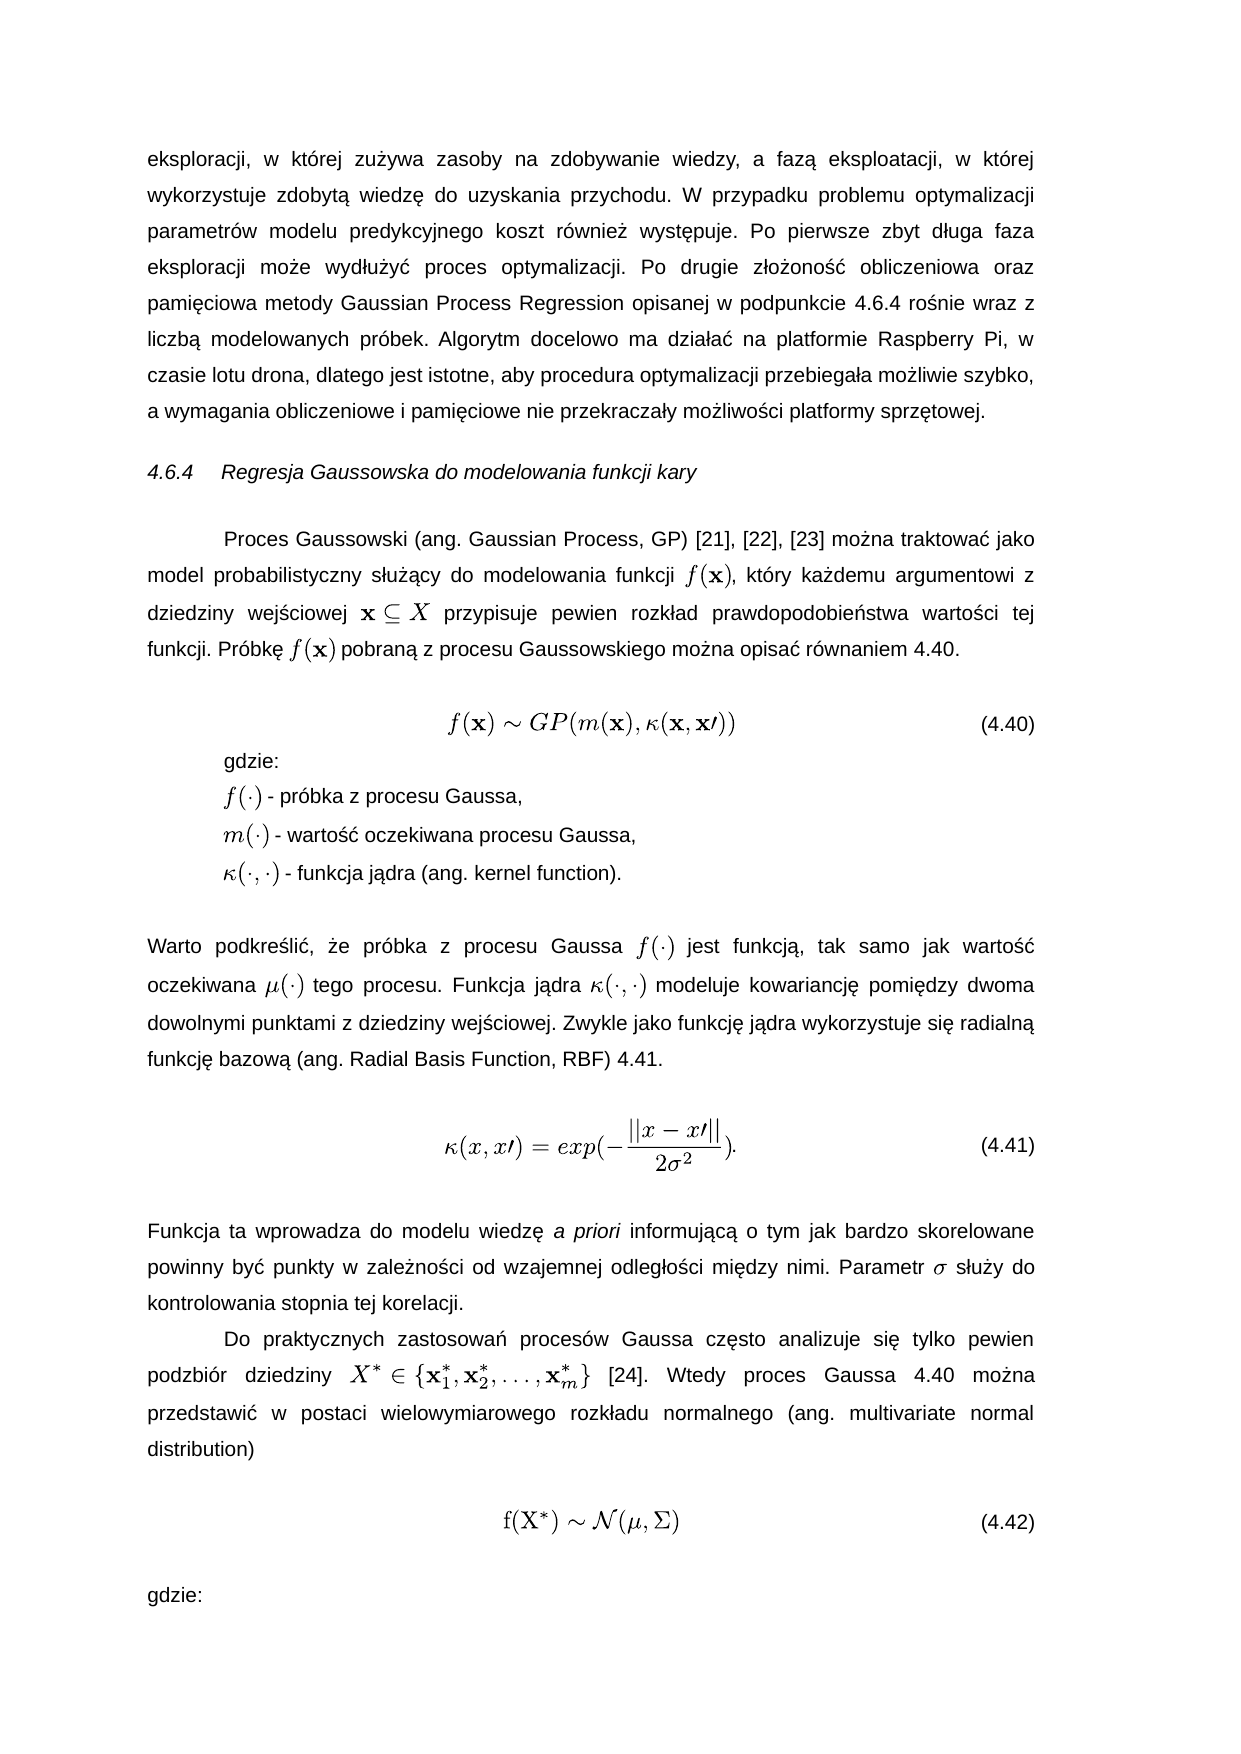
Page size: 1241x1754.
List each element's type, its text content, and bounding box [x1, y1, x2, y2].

text - próbka z procesu Gaussa, [147, 784, 1035, 810]
text eksploracji, w której zużywa zasoby na zdobywanie wiedzy, a fazą eksploatacji, w której wykorzystuje zdobytą wiedzę do uzyskania przychodu. W przypadku problemu optymalizacji parametrów modelu predykcyjnego koszt również występuje. Po pierwsze zbyt długa faza eksploracji może wydłużyć proces optymalizacji. Po drugie złożoność obliczeniowa oraz pamięciowa metody Gaussian Process Regression opisanej w podpunkcie 4.6.4 rośnie wraz z liczbą modelowanych próbek. Algorytm docelowo ma działać na platformie Raspberry Pi, w czasie lotu drona, dlatego jest istotne, aby procedura optymalizacji przebiegała możliwie szybko, a wymagania obliczeniowe i pamięciowe nie przekraczały możliwości platformy sprzętowej. [147, 147, 1035, 422]
text [147, 711, 468, 736]
text [147, 1118, 656, 1171]
text . (4.41) [675, 1118, 1035, 1171]
text Proces Gaussowski (ang. Gaussian Process, GP) [21], [22], [23] można traktować jako model probabilistyczny służący do modelowania funkcji , który każdemu argumentowi z dziedziny wejściowej przypisuje pewien rozkład prawdopodobieństwa wartości tej funkcji. Próbkę pobraną z procesu Gaussowskiego można opisać równaniem 4.40. [147, 527, 1035, 663]
text Do praktycznych zastosowań procesów Gaussa często analizuje się tylko pewien podzbiór dziedziny [24]. Wtedy proces Gaussa 4.40 można przedstawić w postaci wielowymiarowego rozkładu normalnego (ang. multivariate normal distribution) [147, 1327, 1035, 1461]
text Funkcja ta wprowadza do modelu wiedzę a priori informującą o tym jak bardzo skorelowane powinny być punkty w zależności od wzajemnej odległości między nimi. Parametr służy do kontrolowania stopnia tej korelacji. [147, 1219, 1035, 1315]
text - funkcja jądra (ang. kernel function). [147, 860, 1035, 886]
text - wartość oczekiwana procesu Gaussa, [147, 822, 1035, 848]
text (4.40) [730, 711, 1035, 736]
text Warto podkreślić, że próbka z procesu Gaussa jest funkcją, tak samo jak wartość oczekiwana tego procesu. Funkcja jądra modeluje kowariancję pomiędzy dwoma dowolnymi punktami z dziedziny wejściowej. Zwykle jako funkcję jądra wykorzystuje się radialną funkcję bazową (ang. Radial Basis Function, RBF) 4.41. [147, 934, 1035, 1070]
subtitle Regresja Gaussowska do modelowania funkcji kary [147, 459, 1035, 483]
text gdzie: [147, 748, 1035, 772]
text (4.42) [147, 1508, 1035, 1535]
text gdzie: [147, 1583, 1035, 1607]
